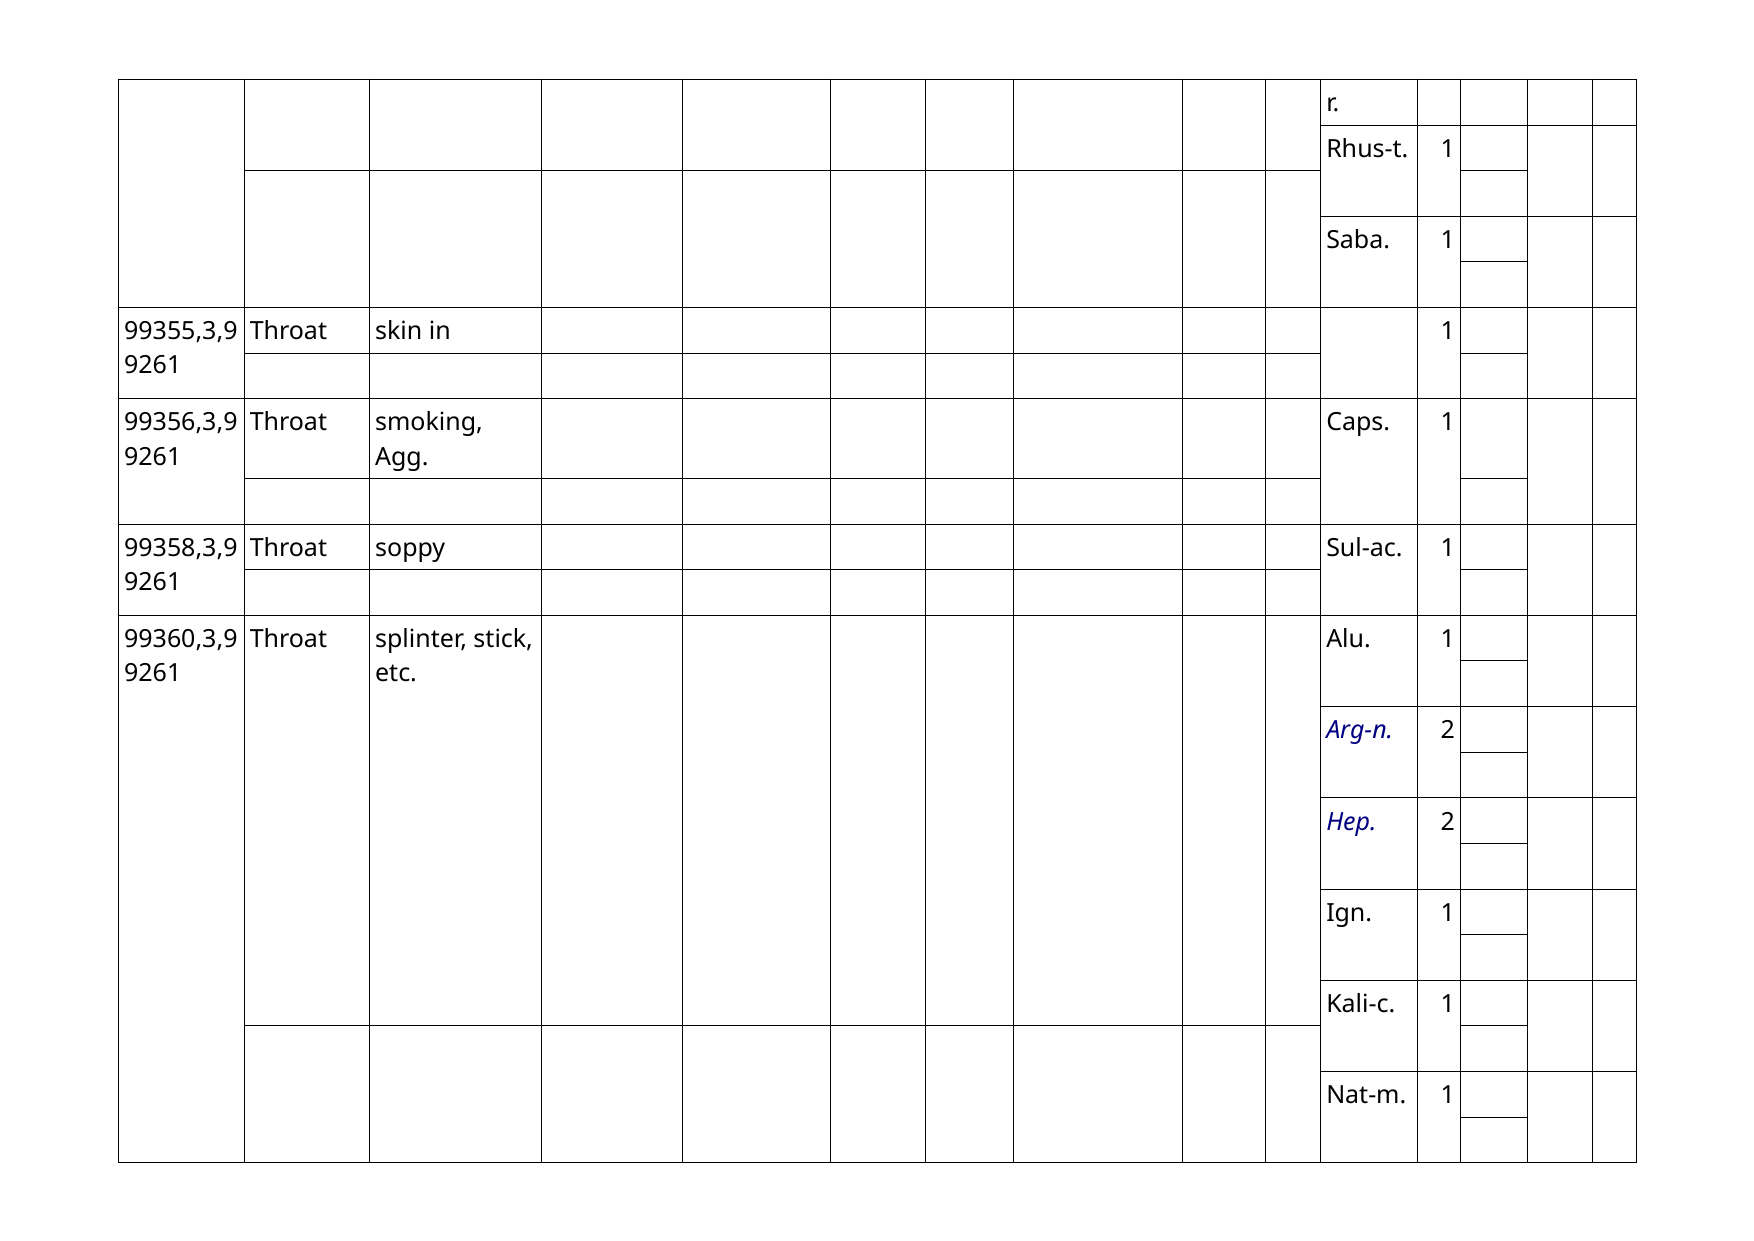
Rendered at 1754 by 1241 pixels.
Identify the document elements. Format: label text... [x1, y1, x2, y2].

table_cell [1461, 1118, 1527, 1162]
table_cell [1461, 661, 1527, 706]
table_cell smoking, Agg. [370, 399, 541, 478]
table_cell [245, 570, 369, 615]
table_cell Saba. [1321, 217, 1417, 307]
table_cell [1461, 707, 1527, 752]
table_cell Hep. [1321, 798, 1417, 888]
table_cell [1418, 80, 1460, 124]
table_cell [683, 570, 830, 615]
table_cell 1 [1418, 890, 1460, 980]
table_cell [542, 399, 682, 478]
table_cell [831, 308, 925, 353]
table_cell [1528, 217, 1592, 307]
table_cell [831, 525, 925, 569]
table_cell [1461, 126, 1527, 170]
table_cell [1461, 1072, 1527, 1117]
table_cell [1461, 525, 1527, 569]
table_cell splinter, stick, etc. [370, 616, 541, 1025]
table_cell [370, 479, 541, 523]
table_cell 99360,3,99261 [119, 616, 244, 1162]
table_cell [1183, 171, 1265, 307]
table_cell Throat [245, 525, 369, 569]
table_cell [1528, 616, 1592, 706]
table_cell [245, 479, 369, 523]
table_cell [1461, 570, 1527, 615]
table_cell 99355,3,99261 [119, 308, 244, 398]
table_cell [831, 616, 925, 1025]
table_cell [683, 1026, 830, 1162]
table_cell [1461, 262, 1527, 307]
table_cell [1014, 308, 1182, 353]
table_cell 1 [1418, 525, 1460, 615]
table_cell Caps. [1321, 399, 1417, 523]
table_cell [1528, 399, 1592, 523]
table_cell [542, 171, 682, 307]
table_cell [370, 570, 541, 615]
table_cell [683, 616, 830, 1025]
table_cell 1 [1418, 126, 1460, 216]
table_cell Throat [245, 308, 369, 353]
table_cell [1461, 171, 1527, 216]
table_cell [1461, 753, 1527, 797]
table_cell [1266, 570, 1320, 615]
table_cell [1461, 399, 1527, 478]
table_cell [542, 570, 682, 615]
table_cell 1 [1418, 399, 1460, 523]
table_cell [926, 525, 1013, 569]
table_cell Nat-m. [1321, 1072, 1417, 1162]
table_cell [245, 80, 369, 170]
table_cell [1528, 126, 1592, 216]
table_cell [831, 1026, 925, 1162]
table_cell [683, 525, 830, 569]
table_cell Ign. [1321, 890, 1417, 980]
table_cell [683, 308, 830, 353]
table_cell [1528, 707, 1592, 797]
table_cell [1593, 890, 1636, 980]
table_cell [1266, 171, 1320, 307]
table_cell [1183, 308, 1265, 353]
table_cell [1528, 798, 1592, 888]
table_cell [1461, 1026, 1527, 1071]
table_cell [1183, 616, 1265, 1025]
table_cell [926, 354, 1013, 398]
table_cell [683, 171, 830, 307]
table_cell 2 [1418, 707, 1460, 797]
table_cell [542, 525, 682, 569]
table_cell [926, 570, 1013, 615]
table_cell [542, 479, 682, 523]
table_cell [1461, 80, 1527, 124]
table_cell [926, 80, 1013, 170]
table_cell [1266, 80, 1320, 170]
table_cell [1528, 80, 1592, 124]
table_cell [542, 616, 682, 1025]
table_cell [1528, 525, 1592, 615]
table_cell [1528, 1072, 1592, 1162]
table_cell [926, 616, 1013, 1025]
table_cell [1461, 981, 1527, 1025]
table_cell [831, 80, 925, 170]
table_cell [831, 354, 925, 398]
table_cell 99356,3,99261 [119, 399, 244, 523]
table_cell [245, 1026, 369, 1162]
table_cell [831, 399, 925, 478]
table_cell [1014, 479, 1182, 523]
table_cell [370, 80, 541, 170]
table_cell [1183, 525, 1265, 569]
table_cell [1528, 981, 1592, 1071]
table_cell [831, 171, 925, 307]
table_cell Throat [245, 399, 369, 478]
table_cell Throat [245, 616, 369, 1025]
table_cell [1593, 981, 1636, 1071]
table_cell soppy [370, 525, 541, 569]
table_cell [1183, 570, 1265, 615]
table_cell [370, 171, 541, 307]
table_cell [1593, 707, 1636, 797]
table_cell [1266, 1026, 1320, 1162]
table_cell [926, 479, 1013, 523]
table_cell r. [1321, 80, 1417, 124]
table_cell [245, 354, 369, 398]
table_cell [1461, 217, 1527, 261]
table_cell [119, 80, 244, 307]
table_cell [683, 80, 830, 170]
table_cell [1593, 525, 1636, 615]
table_cell Alu. [1321, 616, 1417, 706]
table_cell [1461, 354, 1527, 398]
table_cell [1266, 308, 1320, 353]
table_cell [1266, 399, 1320, 478]
table_cell [1593, 1072, 1636, 1162]
table_cell [1593, 798, 1636, 888]
table_cell [1593, 616, 1636, 706]
table_cell 2 [1418, 798, 1460, 888]
table_cell [1014, 354, 1182, 398]
table_cell [1461, 935, 1527, 980]
table_cell [370, 354, 541, 398]
table_cell [831, 479, 925, 523]
table_cell [1183, 354, 1265, 398]
table_cell 1 [1418, 981, 1460, 1071]
table_cell [1461, 844, 1527, 888]
table_cell [1014, 570, 1182, 615]
table_cell [1183, 1026, 1265, 1162]
table_cell [1183, 80, 1265, 170]
table_cell [1014, 616, 1182, 1025]
table_cell [370, 1026, 541, 1162]
table_cell [1266, 479, 1320, 523]
table_cell [1014, 399, 1182, 478]
table_cell skin in [370, 308, 541, 353]
table_cell [1266, 525, 1320, 569]
table_cell [683, 399, 830, 478]
table_cell Arg-n. [1321, 707, 1417, 797]
table_cell [926, 308, 1013, 353]
table_cell Kali-c. [1321, 981, 1417, 1071]
table_cell [542, 80, 682, 170]
table_cell 1 [1418, 1072, 1460, 1162]
table_cell Rhus-t. [1321, 126, 1417, 216]
table_cell [1014, 1026, 1182, 1162]
table_cell [1461, 479, 1527, 523]
table_cell [542, 354, 682, 398]
table_cell [926, 171, 1013, 307]
table_cell 1 [1418, 308, 1460, 398]
table_cell [926, 399, 1013, 478]
table_cell [831, 570, 925, 615]
table_cell [245, 171, 369, 307]
table_cell [1528, 890, 1592, 980]
table_cell [542, 308, 682, 353]
table_cell [1593, 80, 1636, 124]
table_cell [683, 354, 830, 398]
table_cell [1266, 616, 1320, 1025]
table_cell [1593, 308, 1636, 398]
table_cell [542, 1026, 682, 1162]
table_cell 1 [1418, 217, 1460, 307]
table_cell [1461, 798, 1527, 843]
table_cell [683, 479, 830, 523]
table_cell Sul-ac. [1321, 525, 1417, 615]
table_cell [1593, 217, 1636, 307]
table_cell [1014, 171, 1182, 307]
table_cell [1014, 80, 1182, 170]
table_cell [1183, 479, 1265, 523]
table_cell [1183, 399, 1265, 478]
table_cell 1 [1418, 616, 1460, 706]
table_cell [926, 1026, 1013, 1162]
table_cell [1461, 308, 1527, 353]
table_cell [1528, 308, 1592, 398]
table_cell [1593, 126, 1636, 216]
table_cell [1461, 890, 1527, 934]
table_cell [1266, 354, 1320, 398]
table_cell [1593, 399, 1636, 523]
table_cell [1461, 616, 1527, 660]
table_cell [1014, 525, 1182, 569]
table_cell 99358,3,99261 [119, 525, 244, 615]
table_cell [1321, 308, 1417, 398]
